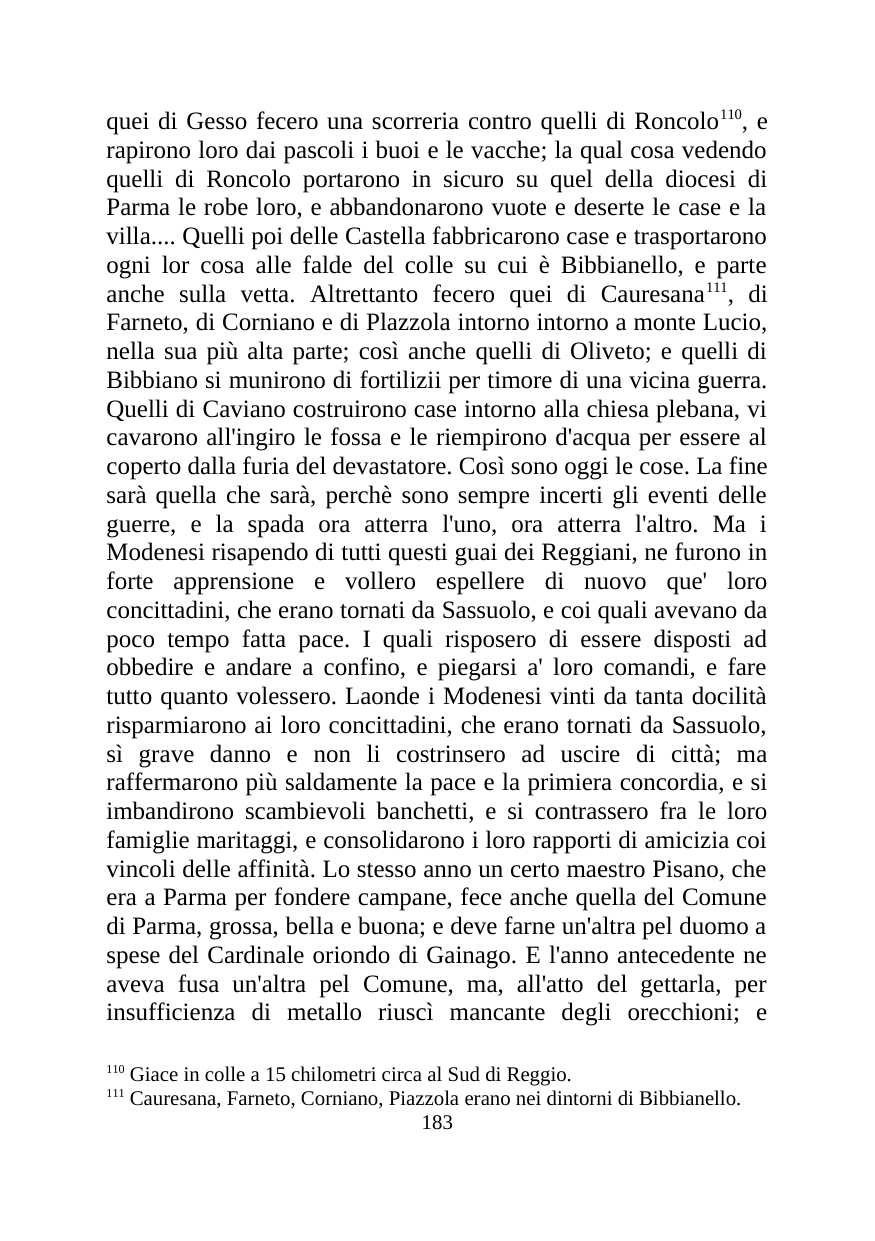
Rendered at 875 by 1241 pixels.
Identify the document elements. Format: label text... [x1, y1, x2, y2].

text Giace in colle a 15 chilometri circa al Sud di Reggio. [106, 1062, 768, 1086]
text quei di Gesso fecero una scorreria contro quelli di Roncolo, e rapirono loro dai pascoli i buoi e le vacche; la qual cosa vedendo quelli di Roncolo portarono in sicuro su quel della diocesi di Parma le robe loro, e abbandonarono vuote e deserte le case e la villa.... Quelli poi delle Castella fabbricarono case e trasportarono ogni lor cosa alle falde del colle su cui è Bibbianello, e parte anche sulla vetta. Altrettanto fecero quei di Cauresana, di Farneto, di Corniano e di Plazzola intorno intorno a monte Lucio, nella sua più alta parte; così anche quelli di Oliveto; e quelli di Bibbiano si munirono di fortilizii per timore di una vicina guerra. Quelli di Caviano costruirono case intorno alla chiesa plebana, vi cavarono all'ingiro le fossa e le riempirono d'acqua per essere al coperto dalla furia del devastatore. Così sono oggi le cose. La fine sarà quella che sarà, perchè sono sempre incerti gli eventi delle guerre, e la spada ora atterra l'uno, ora atterra l'altro. Ma i Modenesi risapendo di tutti questi guai dei Reggiani, ne furono in forte apprensione e vollero espellere di nuovo que' loro concittadini, che erano tornati da Sassuolo, e coi quali avevano da poco tempo fatta pace. I quali risposero di essere disposti ad obbedire e andare a confino, e piegarsi a' loro comandi, e fare tutto quanto volessero. Laonde i Modenesi vinti da tanta docilità risparmiarono ai loro concittadini, che erano tornati da Sassuolo, sì grave danno e non li costrinsero ad uscire di città; ma raffermarono più saldamente la pace e la primiera concordia, e si imbandirono scambievoli banchetti, e si contrassero fra le loro famiglie maritaggi, e consolidarono i loro rapporti di amicizia coi vincoli delle affinità. Lo stesso anno un certo maestro Pisano, che era a Parma per fondere campane, fece anche quella del Comune di Parma, grossa, bella e buona; e deve farne un'altra pel duomo a spese del Cardinale oriondo di Gainago. E l'anno antecedente ne aveva fusa un'altra pel Comune, ma, all'atto del gettarla, per insufficienza di metallo riuscì mancante degli orecchioni; e [106, 106, 768, 1026]
text Cauresana, Farneto, Corniano, Piazzola erano nei dintorni di Bibbianello. [106, 1086, 768, 1110]
